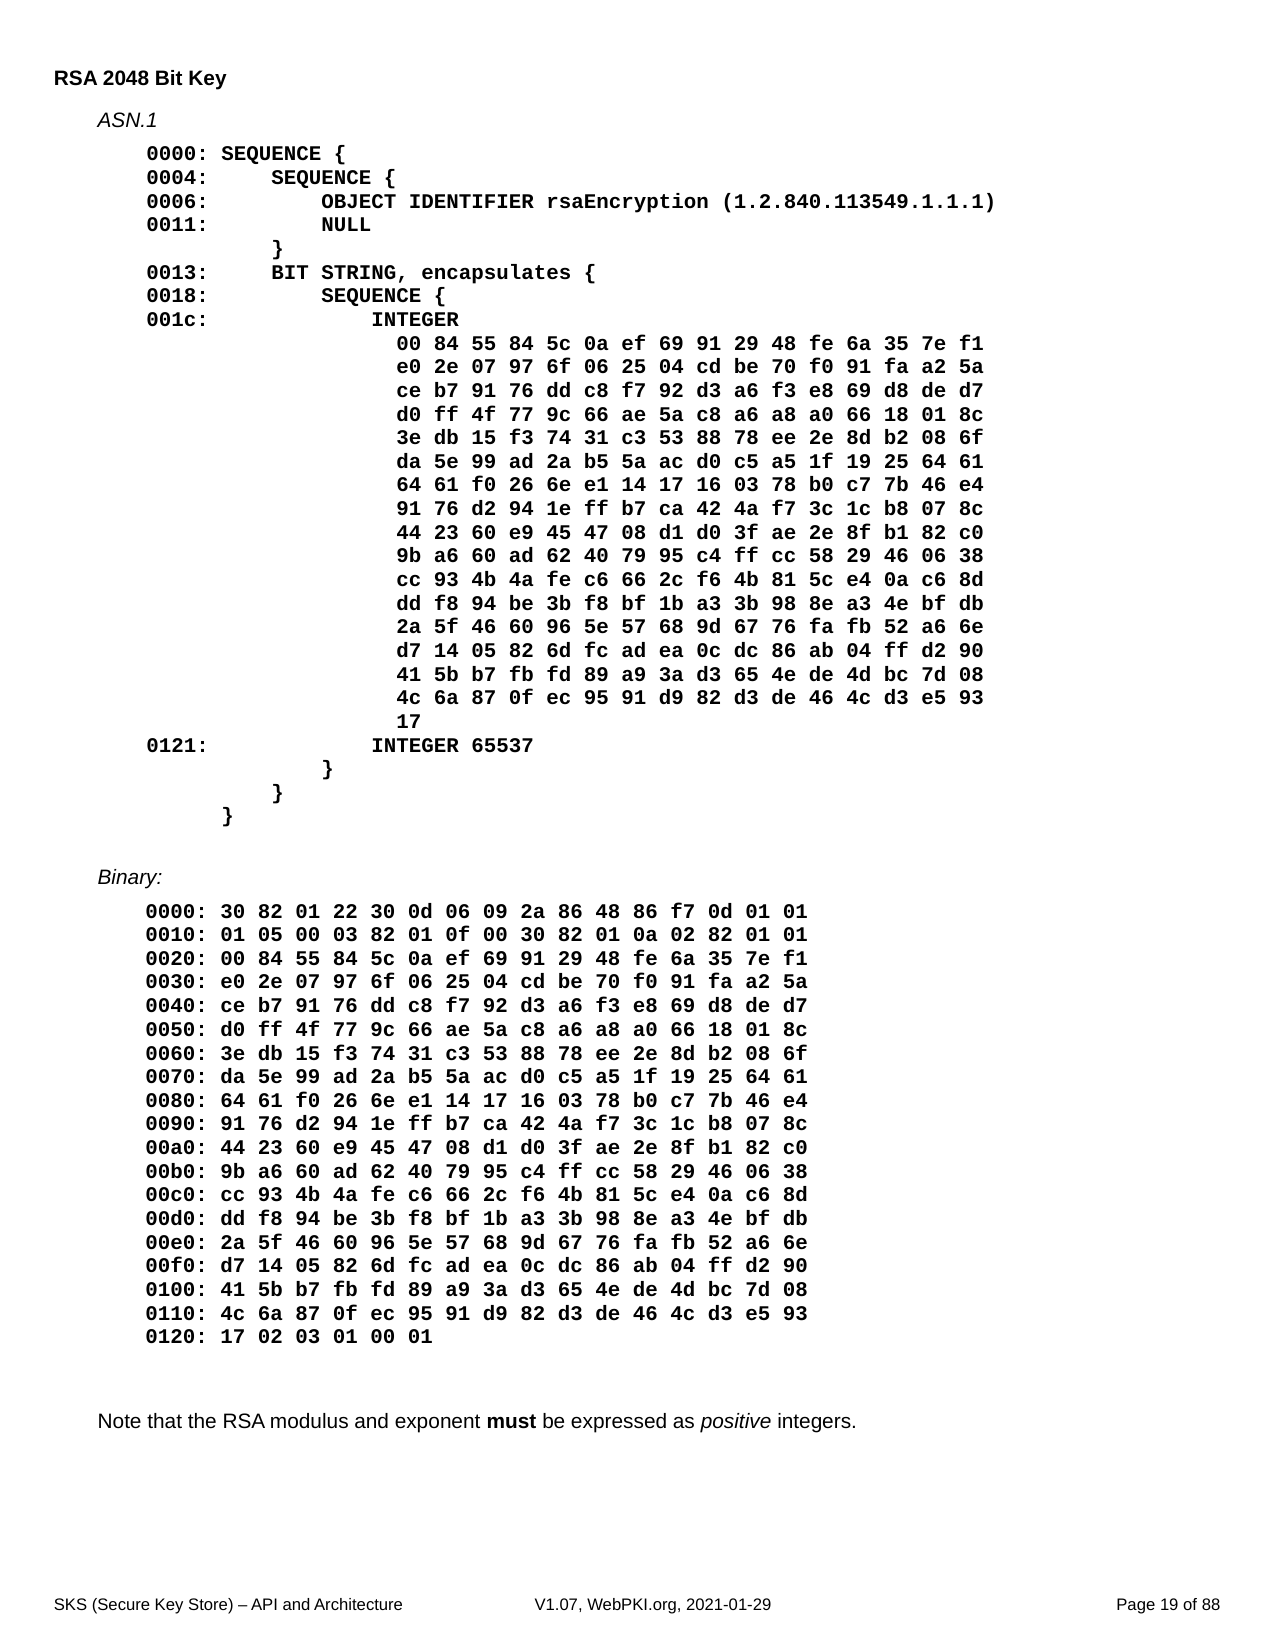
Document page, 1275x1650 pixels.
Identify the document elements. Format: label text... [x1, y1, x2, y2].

text 0018: SEQUENCE { [146, 285, 1221, 309]
text 00d0: dd f8 94 be 3b f8 bf 1b a3 3b 98 8e a3 4e bf db [145, 1208, 1221, 1232]
text 0030: e0 2e 07 97 6f 06 25 04 cd be 70 f0 91 fa a2 5a [145, 972, 1221, 995]
text Note that the RSA modulus and exponent must be expressed as positive integers. [97, 1409, 1221, 1433]
text 0070: da 5e 99 ad 2a b5 5a ac d0 c5 a5 1f 19 25 64 61 [145, 1066, 1221, 1090]
text 2a 5f 46 60 96 5e 57 68 9d 67 76 fa fb 52 a6 6e [146, 616, 1221, 640]
text ce b7 91 76 dd c8 f7 92 d3 a6 f3 e8 69 d8 de d7 [146, 380, 1221, 403]
text 0004: SEQUENCE { [146, 167, 1221, 191]
text 17 [146, 711, 1221, 734]
text 0010: 01 05 00 03 82 01 0f 00 30 82 01 0a 02 82 01 01 [145, 924, 1221, 948]
text 0090: 91 76 d2 94 1e ff b7 ca 42 4a f7 3c 1c b8 07 8c [145, 1113, 1221, 1137]
text 0080: 64 61 f0 26 6e e1 14 17 16 03 78 b0 c7 7b 46 e4 [145, 1090, 1221, 1113]
text da 5e 99 ad 2a b5 5a ac d0 c5 a5 1f 19 25 64 61 [146, 451, 1221, 474]
text 00a0: 44 23 60 e9 45 47 08 d1 d0 3f ae 2e 8f b1 82 c0 [145, 1137, 1221, 1161]
text 0120: 17 02 03 01 00 01 [145, 1326, 1221, 1350]
text 00e0: 2a 5f 46 60 96 5e 57 68 9d 67 76 fa fb 52 a6 6e [145, 1232, 1221, 1255]
text 001c: INTEGER [146, 309, 1221, 333]
text } [146, 758, 1221, 782]
text e0 2e 07 97 6f 06 25 04 cd be 70 f0 91 fa a2 5a [146, 356, 1221, 380]
text 4c 6a 87 0f ec 95 91 d9 82 d3 de 46 4c d3 e5 93 [146, 687, 1221, 711]
text 64 61 f0 26 6e e1 14 17 16 03 78 b0 c7 7b 46 e4 [146, 474, 1221, 498]
subtitle RSA 2048 Bit Key [54, 66, 1221, 90]
text 0050: d0 ff 4f 77 9c 66 ae 5a c8 a6 a8 a0 66 18 01 8c [145, 1019, 1221, 1042]
text 0011: NULL [146, 214, 1221, 238]
text 00c0: cc 93 4b 4a fe c6 66 2c f6 4b 81 5c e4 0a c6 8d [145, 1184, 1221, 1208]
text 0020: 00 84 55 84 5c 0a ef 69 91 29 48 fe 6a 35 7e f1 [145, 948, 1221, 972]
text dd f8 94 be 3b f8 bf 1b a3 3b 98 8e a3 4e bf db [146, 593, 1221, 616]
text 3e db 15 f3 74 31 c3 53 88 78 ee 2e 8d b2 08 6f [146, 427, 1221, 451]
text Binary: [97, 865, 1221, 889]
text 0060: 3e db 15 f3 74 31 c3 53 88 78 ee 2e 8d b2 08 6f [145, 1042, 1221, 1066]
text ASN.1 [97, 108, 1221, 132]
text d0 ff 4f 77 9c 66 ae 5a c8 a6 a8 a0 66 18 01 8c [146, 403, 1221, 427]
text 0006: OBJECT IDENTIFIER rsaEncryption (1.2.840.113549.1.1.1) [146, 191, 1221, 214]
text } [146, 238, 1221, 262]
text 0000: 30 82 01 22 30 0d 06 09 2a 86 48 86 f7 0d 01 01 [145, 901, 1221, 924]
text 0000: SEQUENCE { [146, 143, 1221, 167]
text } [146, 782, 1221, 806]
text cc 93 4b 4a fe c6 66 2c f6 4b 81 5c e4 0a c6 8d [146, 569, 1221, 593]
text 0110: 4c 6a 87 0f ec 95 91 d9 82 d3 de 46 4c d3 e5 93 [145, 1303, 1221, 1326]
text 91 76 d2 94 1e ff b7 ca 42 4a f7 3c 1c b8 07 8c [146, 498, 1221, 522]
text 44 23 60 e9 45 47 08 d1 d0 3f ae 2e 8f b1 82 c0 [146, 522, 1221, 545]
text 9b a6 60 ad 62 40 79 95 c4 ff cc 58 29 46 06 38 [146, 545, 1221, 569]
text 00f0: d7 14 05 82 6d fc ad ea 0c dc 86 ab 04 ff d2 90 [145, 1255, 1221, 1279]
text 0040: ce b7 91 76 dd c8 f7 92 d3 a6 f3 e8 69 d8 de d7 [145, 995, 1221, 1019]
text 00 84 55 84 5c 0a ef 69 91 29 48 fe 6a 35 7e f1 [146, 333, 1221, 356]
text 0013: BIT STRING, encapsulates { [146, 262, 1221, 285]
text 0100: 41 5b b7 fb fd 89 a9 3a d3 65 4e de 4d bc 7d 08 [145, 1279, 1221, 1303]
text 41 5b b7 fb fd 89 a9 3a d3 65 4e de 4d bc 7d 08 [146, 664, 1221, 687]
text 0121: INTEGER 65537 [146, 734, 1221, 758]
text d7 14 05 82 6d fc ad ea 0c dc 86 ab 04 ff d2 90 [146, 640, 1221, 664]
text } [146, 806, 1221, 829]
text 00b0: 9b a6 60 ad 62 40 79 95 c4 ff cc 58 29 46 06 38 [145, 1161, 1221, 1184]
